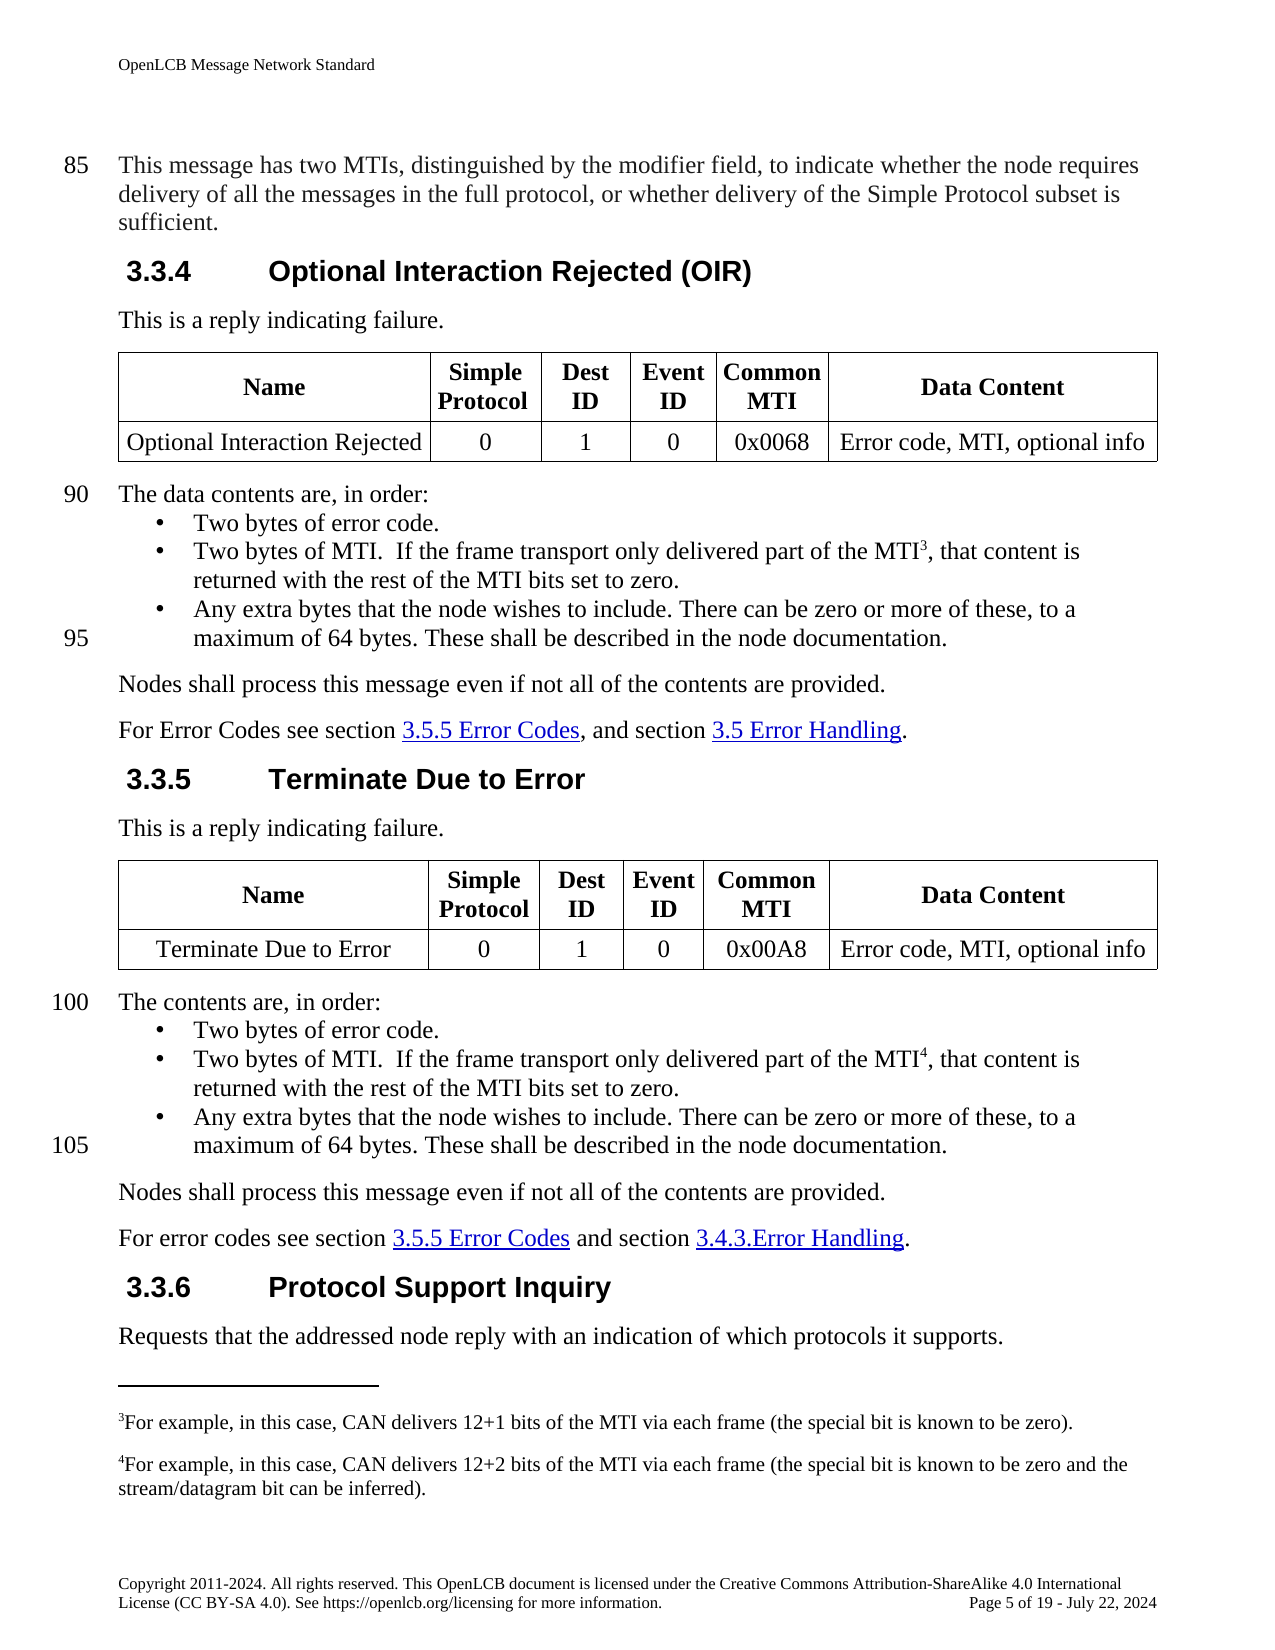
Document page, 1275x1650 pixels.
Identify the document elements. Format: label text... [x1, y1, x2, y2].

list Two bytes of MTI. If the frame transport only delivered part of the MTI, that content is returned with the rest of the MTI bits set to zero. [156, 1044, 1157, 1102]
table_header Simple Protocol [429, 861, 539, 929]
table_header Data Content [829, 353, 1157, 421]
table_header Event ID [631, 353, 716, 421]
text The data contents are, in order: [118, 479, 1157, 508]
table_header Dest ID [540, 861, 623, 929]
list Any extra bytes that the node wishes to include. There can be zero or more of these, to a maximum of 64 bytes. These shall be described in the node documentation. [156, 594, 1157, 651]
text Nodes shall process this message even if not all of the contents are provided. [118, 1177, 1157, 1206]
table_header Common MTI [704, 861, 829, 929]
text This message has two MTIs, distinguished by the modifier field, to indicate whether the node requires delivery of all the messages in the full protocol, or whether delivery of the Simple Protocol subset is sufficient. [118, 150, 1157, 236]
table_cell 0 [429, 930, 539, 969]
list For example, in this case, CAN delivers 12+2 bits of the MTI via each frame (the special bit is known to be zero and the stream/datagram bit can be inferred). [118, 1452, 1157, 1500]
text Nodes shall process this message even if not all of the contents are provided. [118, 669, 1157, 698]
table_header Dest ID [542, 353, 630, 421]
text Requests that the addressed node reply with an indication of which protocols it supports. [118, 1321, 1157, 1350]
table_cell 0 [431, 422, 541, 461]
text For error codes see section 3.5.5 Error Codes and section 3.4.3.Error Handling. [118, 1223, 1157, 1252]
table_header Simple Protocol [431, 353, 541, 421]
table_cell 0x0068 [717, 422, 828, 461]
table_cell Error code, MTI, optional info [830, 930, 1157, 969]
table_cell 0 [631, 422, 716, 461]
text For Error Codes see section 3.5.5 Error Codes, and section 3.5 Error Handling. [118, 716, 1157, 744]
table_header Name [119, 861, 428, 929]
subtitle Terminate Due to Error [118, 762, 1157, 796]
list Any extra bytes that the node wishes to include. There can be zero or more of these, to a maximum of 64 bytes. These shall be described in the node documentation. [156, 1102, 1157, 1159]
list Two bytes of MTI. If the frame transport only delivered part of the MTI, that content is returned with the rest of the MTI bits set to zero. [156, 536, 1157, 594]
list Two bytes of error code. [156, 1016, 1157, 1044]
list Two bytes of error code. [156, 508, 1157, 536]
subtitle Optional Interaction Rejected (OIR) [118, 254, 1157, 287]
table_header Event ID [624, 861, 703, 929]
table_cell 1 [542, 422, 630, 461]
text This is a reply indicating failure. [118, 305, 1157, 334]
table_header CommonMTI [717, 353, 828, 421]
text This is a reply indicating failure. [118, 813, 1157, 842]
table_header Name [119, 353, 430, 421]
text The contents are, in order: [118, 987, 1157, 1016]
table_cell Error code, MTI, optional info [829, 422, 1157, 461]
subtitle Protocol Support Inquiry [118, 1270, 1157, 1303]
table_cell 0 [624, 930, 703, 969]
table_header Data Content [830, 861, 1157, 929]
list For example, in this case, CAN delivers 12+1 bits of the MTI via each frame (the special bit is known to be zero). [118, 1410, 1157, 1434]
table_cell 0x00A8 [704, 930, 829, 969]
table_cell 1 [540, 930, 623, 969]
table_cell Terminate Due to Error [119, 930, 428, 969]
table_cell Optional Interaction Rejected [119, 422, 430, 461]
